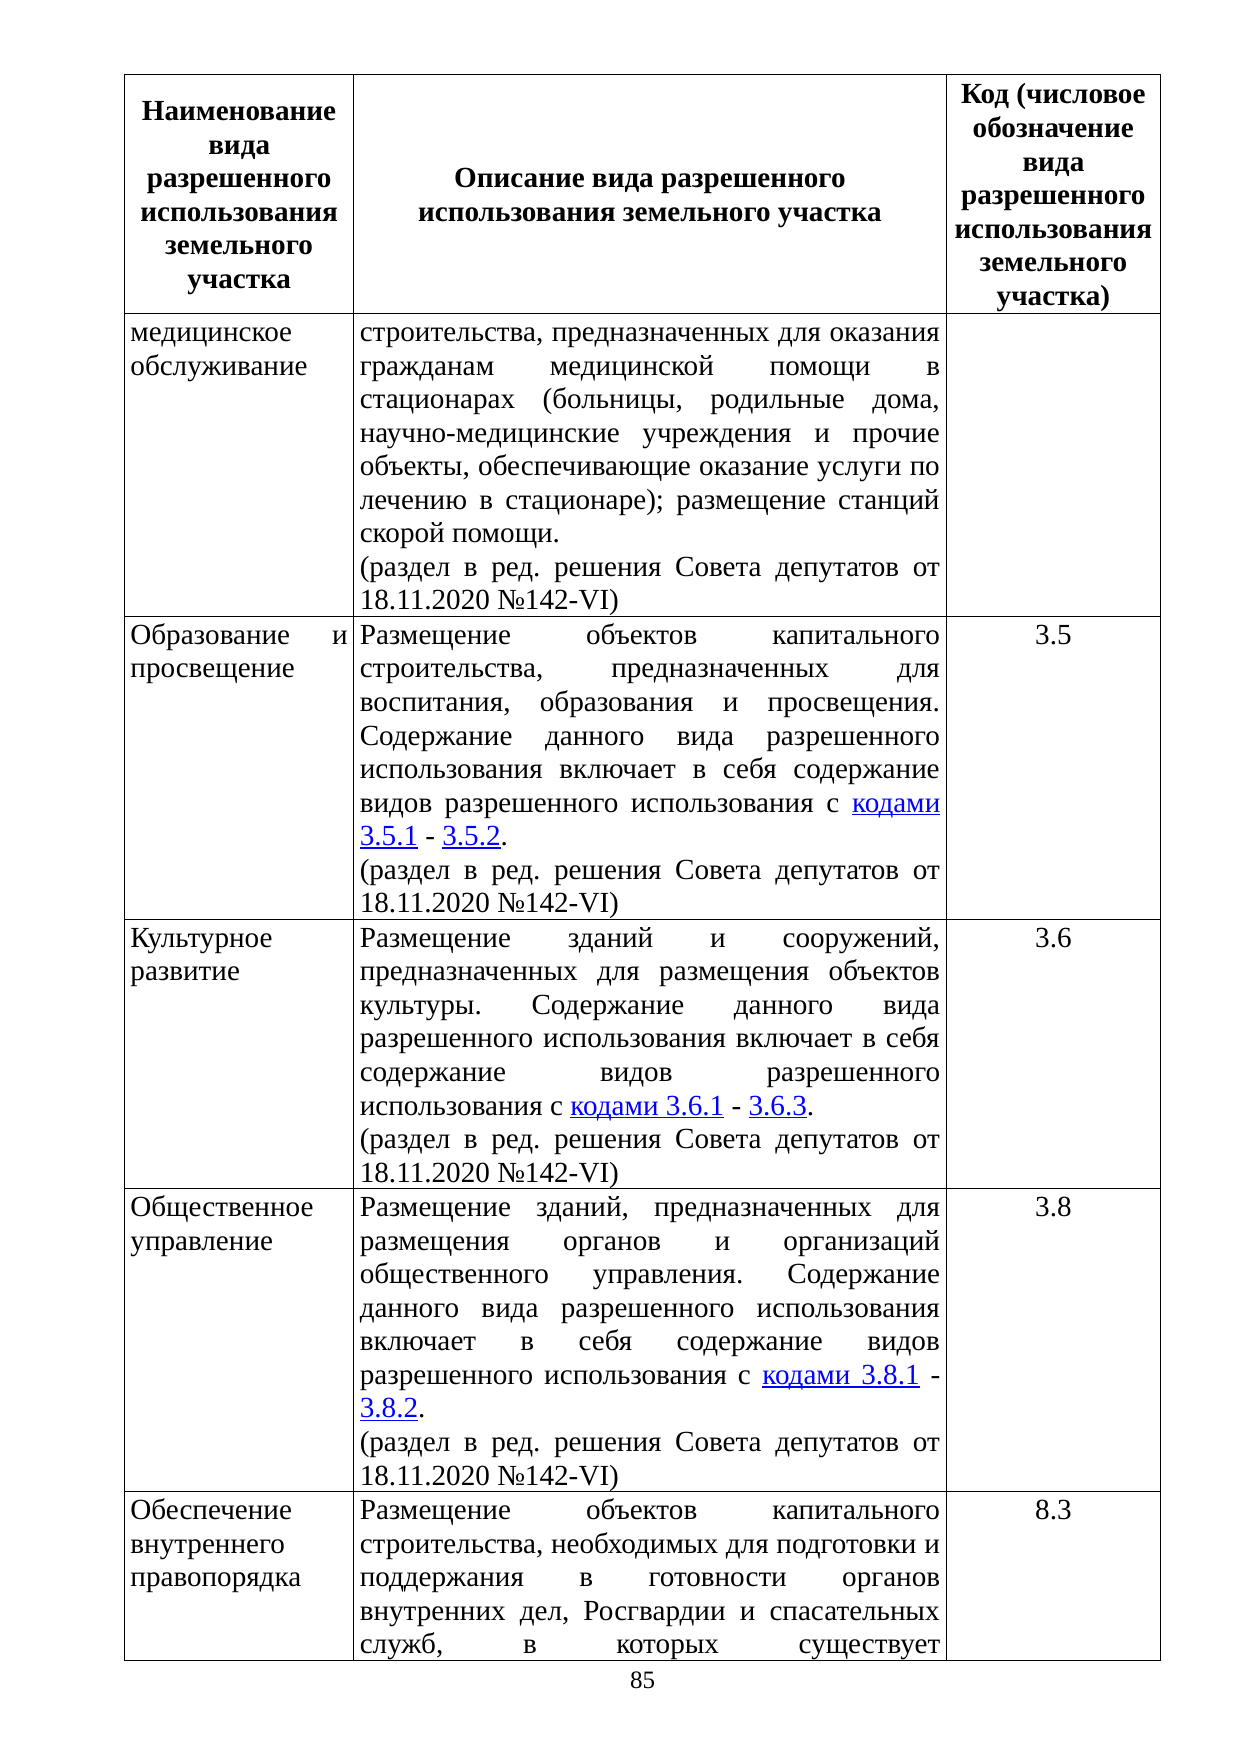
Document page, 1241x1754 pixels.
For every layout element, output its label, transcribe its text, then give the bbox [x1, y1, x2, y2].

table_cell Обеспечение внутреннего правопорядка [125, 1492, 353, 1660]
table_cell Размещение объектов капитального строительства, необходимых для подготовки и поддержания в готовности органов внутренних дел, Росгвардии и спасательных служб, в которых существует [354, 1492, 946, 1660]
table_cell строительства, предназначенных для оказания гражданам медицинской помощи в стационарах (больницы, родильные дома, научно-медицинские учреждения и прочие объекты, обеспечивающие оказание услуги по лечению в стационаре); размещение станций скорой помощи. (раздел в ред. решения Совета депутатов от 18.11.2020 №142-VI) [354, 314, 946, 616]
table_cell Образование и просвещение [125, 617, 353, 919]
table_cell 3.6 [947, 920, 1160, 1188]
table_header Наименование вида разрешенного использования земельного участка [125, 75, 353, 313]
table_cell 8.3 [947, 1492, 1160, 1660]
table_cell 3.5 [947, 617, 1160, 919]
table_cell Размещение зданий и сооружений, предназначенных для размещения объектов культуры. Содержание данного вида разрешенного использования включает в себя содержание видов разрешенного использования с кодами 3.6.1 - 3.6.3. (раздел в ред. решения Совета депутатов от 18.11.2020 №142-VI) [354, 920, 946, 1188]
table_header Описание вида разрешенного использования земельного участка [354, 75, 946, 313]
table_cell медицинское обслуживание [125, 314, 353, 616]
table_cell Культурное развитие [125, 920, 353, 1188]
table_cell 3.8 [947, 1189, 1160, 1491]
table_cell Размещение объектов капитального строительства, предназначенных для воспитания, образования и просвещения. Содержание данного вида разрешенного использования включает в себя содержание видов разрешенного использования с кодами 3.5.1 - 3.5.2. (раздел в ред. решения Совета депутатов от 18.11.2020 №142-VI) [354, 617, 946, 919]
table_cell Общественное управление [125, 1189, 353, 1491]
table_cell Размещение зданий, предназначенных для размещения органов и организаций общественного управления. Содержание данного вида разрешенного использования включает в себя содержание видов разрешенного использования с кодами 3.8.1 - 3.8.2. (раздел в ред. решения Совета депутатов от 18.11.2020 №142-VI) [354, 1189, 946, 1491]
table_cell [947, 314, 1160, 616]
table_header Код (числовое обозначение вида разрешенного использования земельного участка) [947, 75, 1160, 313]
